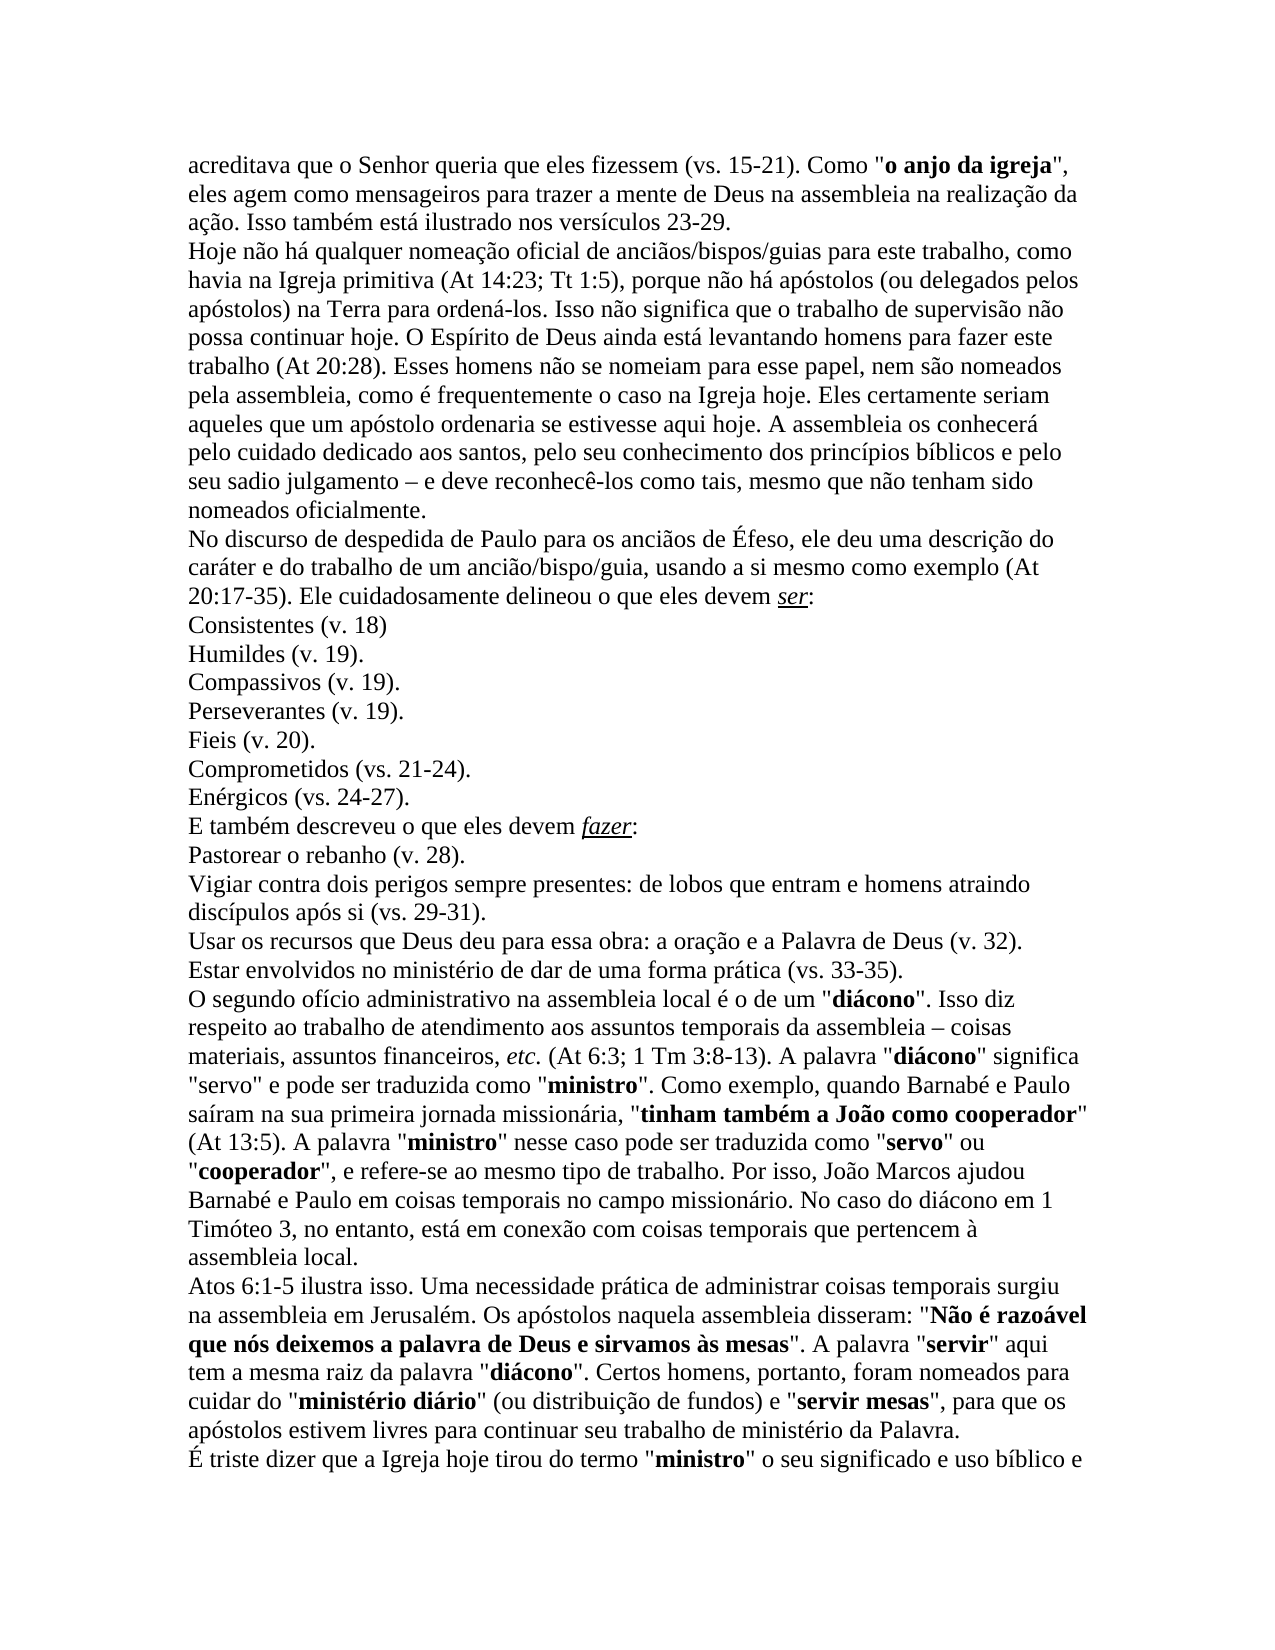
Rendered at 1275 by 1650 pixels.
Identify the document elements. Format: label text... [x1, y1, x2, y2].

text Hoje não há qualquer nomeação oficial de anciãos/bispos/guias para este trabalho, como havia na Igreja primitiva (At 14:23; Tt 1:5), porque não há apóstolos (ou delegados pelos apóstolos) na Terra para ordená-los. Isso não significa que o trabalho de supervisão não possa continuar hoje. O Espírito de Deus ainda está levantando homens para fazer este trabalho (At 20:28). Esses homens não se nomeiam para esse papel, nem são nomeados pela assembleia, como é frequentemente o caso na Igreja hoje. Eles certamente seriam aqueles que um apóstolo ordenaria se estivesse aqui hoje. A assembleia os conhecerá pelo cuidado dedicado aos santos, pelo seu conhecimento dos princípios bíblicos e pelo seu sadio julgamento – e deve reconhecê-los como tais, mesmo que não tenham sido nomeados oficialmente. [188, 236, 1087, 524]
text Atos 6:1-5 ilustra isso. Uma necessidade prática de administrar coisas temporais surgiu na assembleia em Jerusalém. Os apóstolos naquela assembleia disseram: "Não é razoável que nós deixemos a palavra de Deus e sirvamos às mesas". A palavra "servir" aqui tem a mesma raiz da palavra "diácono". Certos homens, portanto, foram nomeados para cuidar do "ministério diário" (ou distribuição de fundos) e "servir mesas", para que os apóstolos estivem livres para continuar seu trabalho de ministério da Palavra. [188, 1271, 1087, 1444]
text Pastorear o rebanho (v. 28). [188, 840, 1087, 869]
text É triste dizer que a Igreja hoje tirou do termo "ministro" o seu significado e uso bíblico e [188, 1444, 1087, 1472]
text Humildes (v. 19). [188, 639, 1087, 667]
text Compassivos (v. 19). [188, 667, 1087, 696]
text Usar os recursos que Deus deu para essa obra: a oração e a Palavra de Deus (v. 32). [188, 926, 1087, 955]
text Fieis (v. 20). [188, 725, 1087, 754]
text No discurso de despedida de Paulo para os anciãos de Éfeso, ele deu uma descrição do caráter e do trabalho de um ancião/bispo/guia, usando a si mesmo como exemplo (At 20:17-35). Ele cuidadosamente delineou o que eles devem ser: [188, 524, 1087, 610]
text acreditava que o Senhor queria que eles fizessem (vs. 15-21). Como "o anjo da igreja", eles agem como mensageiros para trazer a mente de Deus na assembleia na realização da ação. Isso também está ilustrado nos versículos 23-29. [188, 150, 1087, 236]
text Estar envolvidos no ministério de dar de uma forma prática (vs. 33-35). [188, 955, 1087, 984]
text Vigiar contra dois perigos sempre presentes: de lobos que entram e homens atraindo discípulos após si (vs. 29-31). [188, 869, 1087, 926]
text E também descreveu o que eles devem fazer: [188, 811, 1087, 840]
text Perseverantes (v. 19). [188, 696, 1087, 725]
text Enérgicos (vs. 24-27). [188, 782, 1087, 811]
text O segundo ofício administrativo na assembleia local é o de um "diácono". Isso diz respeito ao trabalho de atendimento aos assuntos temporais da assembleia – coisas materiais, assuntos financeiros, etc. (At 6:3; 1 Tm 3:8-13). A palavra "diácono" significa "servo" e pode ser traduzida como "ministro". Como exemplo, quando Barnabé e Paulo saíram na sua primeira jornada missionária, "tinham também a João como cooperador" (At 13:5). A palavra "ministro" nesse caso pode ser traduzida como "servo" ou "cooperador", e refere-se ao mesmo tipo de trabalho. Por isso, João Marcos ajudou Barnabé e Paulo em coisas temporais no campo missionário. No caso do diácono em 1 Timóteo 3, no entanto, está em conexão com coisas temporais que pertencem à assembleia local. [188, 984, 1087, 1271]
text Consistentes (v. 18) [188, 610, 1087, 639]
text Comprometidos (vs. 21-24). [188, 754, 1087, 782]
